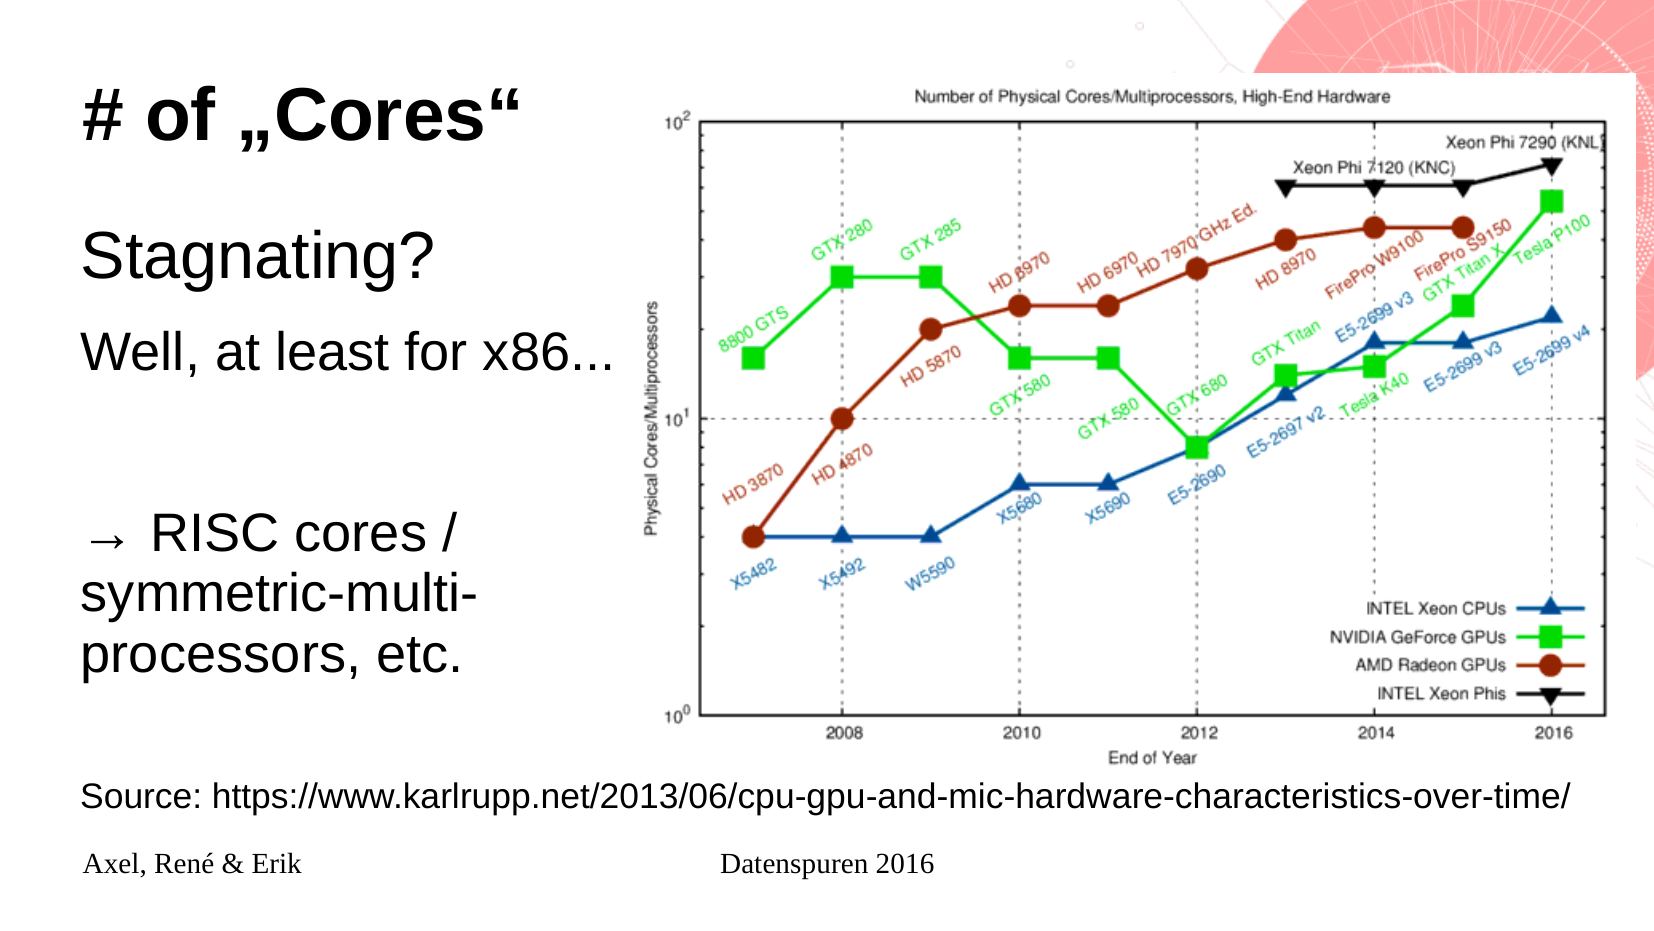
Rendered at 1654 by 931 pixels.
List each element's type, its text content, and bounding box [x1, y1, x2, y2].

list Stagnating? Well, at least for x86... → RISC cores / symmetric-multi- processors, etc. [80, 217, 638, 758]
title # of „Cores“ [82, 37, 1571, 193]
text_box Source: https://www.karlrupp.net/2013/06/cpu-gpu-and-mic-hardware-characteristics-over-time/ [65, 769, 1586, 824]
picture [638, 73, 1636, 770]
